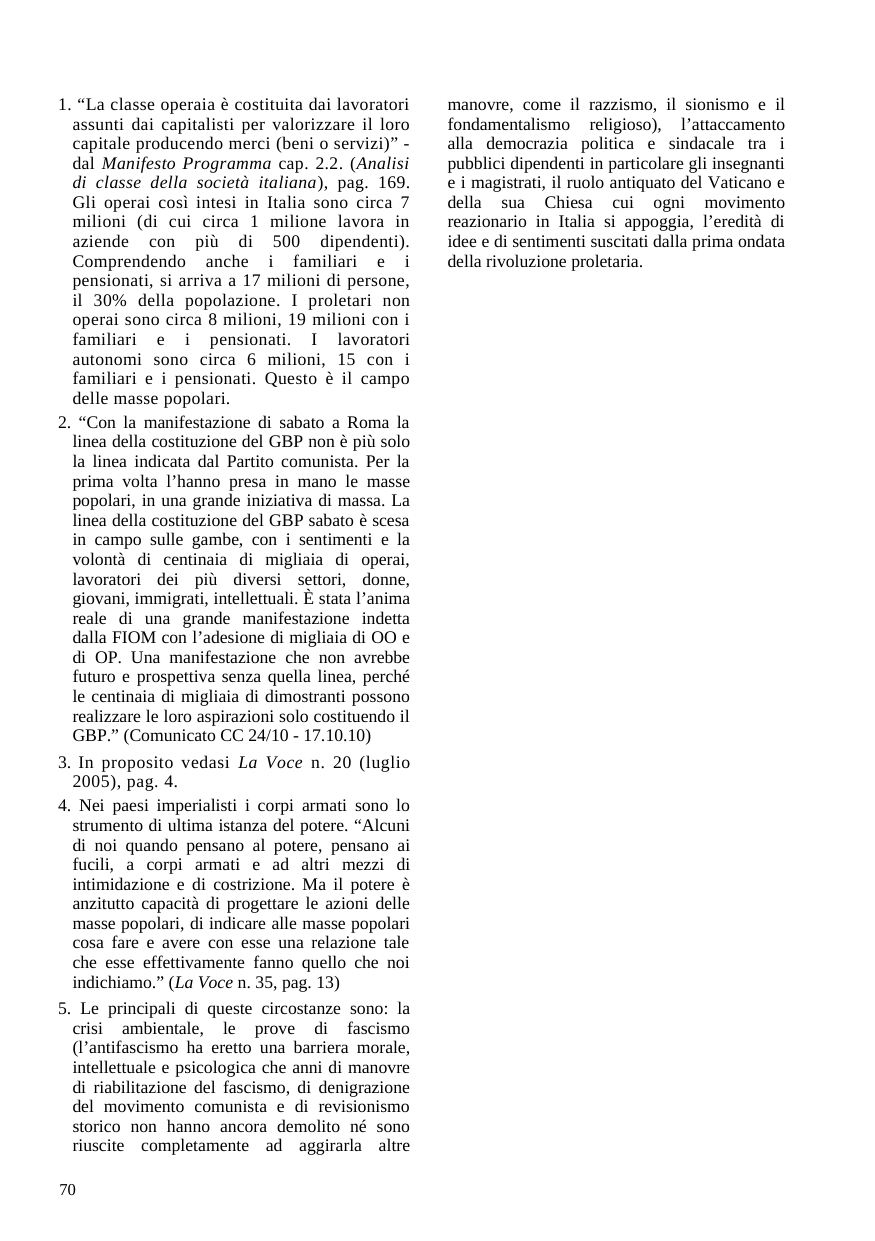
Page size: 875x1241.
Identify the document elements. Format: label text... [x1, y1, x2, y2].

text manovre, come il razzismo, il sionismo e il fondamentalismo religioso), l’attaccamento alla democrazia politica e sindacale tra i pubblici dipendenti in particolare gli insegnanti e i magistrati, il ruolo antiquato del Vaticano e della sua Chiesa cui ogni movimento reazionario in Italia si appoggia, l’eredità di idee e di sentimenti suscitati dalla prima ondata della rivoluzione proletaria. [433, 94, 786, 271]
text 5. Le principali di queste circostanze sono: la crisi ambientale, le prove di fascismo (l’antifascismo ha eretto una barriera morale, intellettuale e psicologica che anni di manovre di riabilitazione del fascismo, di denigrazione del movimento comunista e di revisionismo storico non hanno ancora demolito né sono riuscite completamente ad aggirarla altre [58, 999, 411, 1156]
text 3. In proposito vedasi La Voce n. 20 (luglio 2005), pag. 4. [58, 752, 411, 791]
text 2. “Con la manifestazione di sabato a Roma la linea della costituzione del GBP non è più solo la linea indicata dal Partito comunista. Per la prima volta l’hanno presa in mano le masse popolari, in una grande iniziativa di massa. La linea della costituzione del GBP sabato è scesa in campo sulle gambe, con i sentimenti e la volontà di centinaia di migliaia di operai, lavoratori dei più diversi settori, donne, giovani, immigrati, intellettuali. È stata l’anima reale di una grande manifestazione indetta dalla FIOM con l’adesione di migliaia di OO e di OP. Una manifestazione che non avrebbe futuro e prospettiva senza quella linea, perché le centinaia di migliaia di dimostranti possono realizzare le loro aspirazioni solo costituendo il GBP.” (Comunicato CC 24/10 - 17.10.10) [58, 412, 411, 745]
text 1. “La classe operaia è costituita dai lavoratori assunti dai capitalisti per valorizzare il loro capitale producendo merci (beni o servizi)” - dal Manifesto Programma cap. 2.2. (Analisi di classe della società italiana), pag. 169. Gli operai così intesi in Italia sono circa 7 milioni (di cui circa 1 milione lavora in aziende con più di 500 dipendenti). Comprendendo anche i familiari e i pensionati, si arriva a 17 milioni di persone, il 30% della popolazione. I proletari non operai sono circa 8 milioni, 19 milioni con i familiari e i pensionati. I lavoratori autonomi sono circa 6 milioni, 15 con i familiari e i pensionati. Questo è il campo delle masse popolari. [58, 94, 411, 408]
text 4. Nei paesi imperialisti i corpi armati sono lo strumento di ultima istanza del potere. “Alcuni di noi quando pensano al potere, pensano ai fucili, a corpi armati e ad altri mezzi di intimidazione e di costrizione. Ma il potere è anzitutto capacità di progettare le azioni delle masse popolari, di indicare alle masse popolari cosa fare e avere con esse una relazione tale che esse effettivamente fanno quello che noi indichiamo.” (La Voce n. 35, pag. 13) [58, 796, 411, 992]
